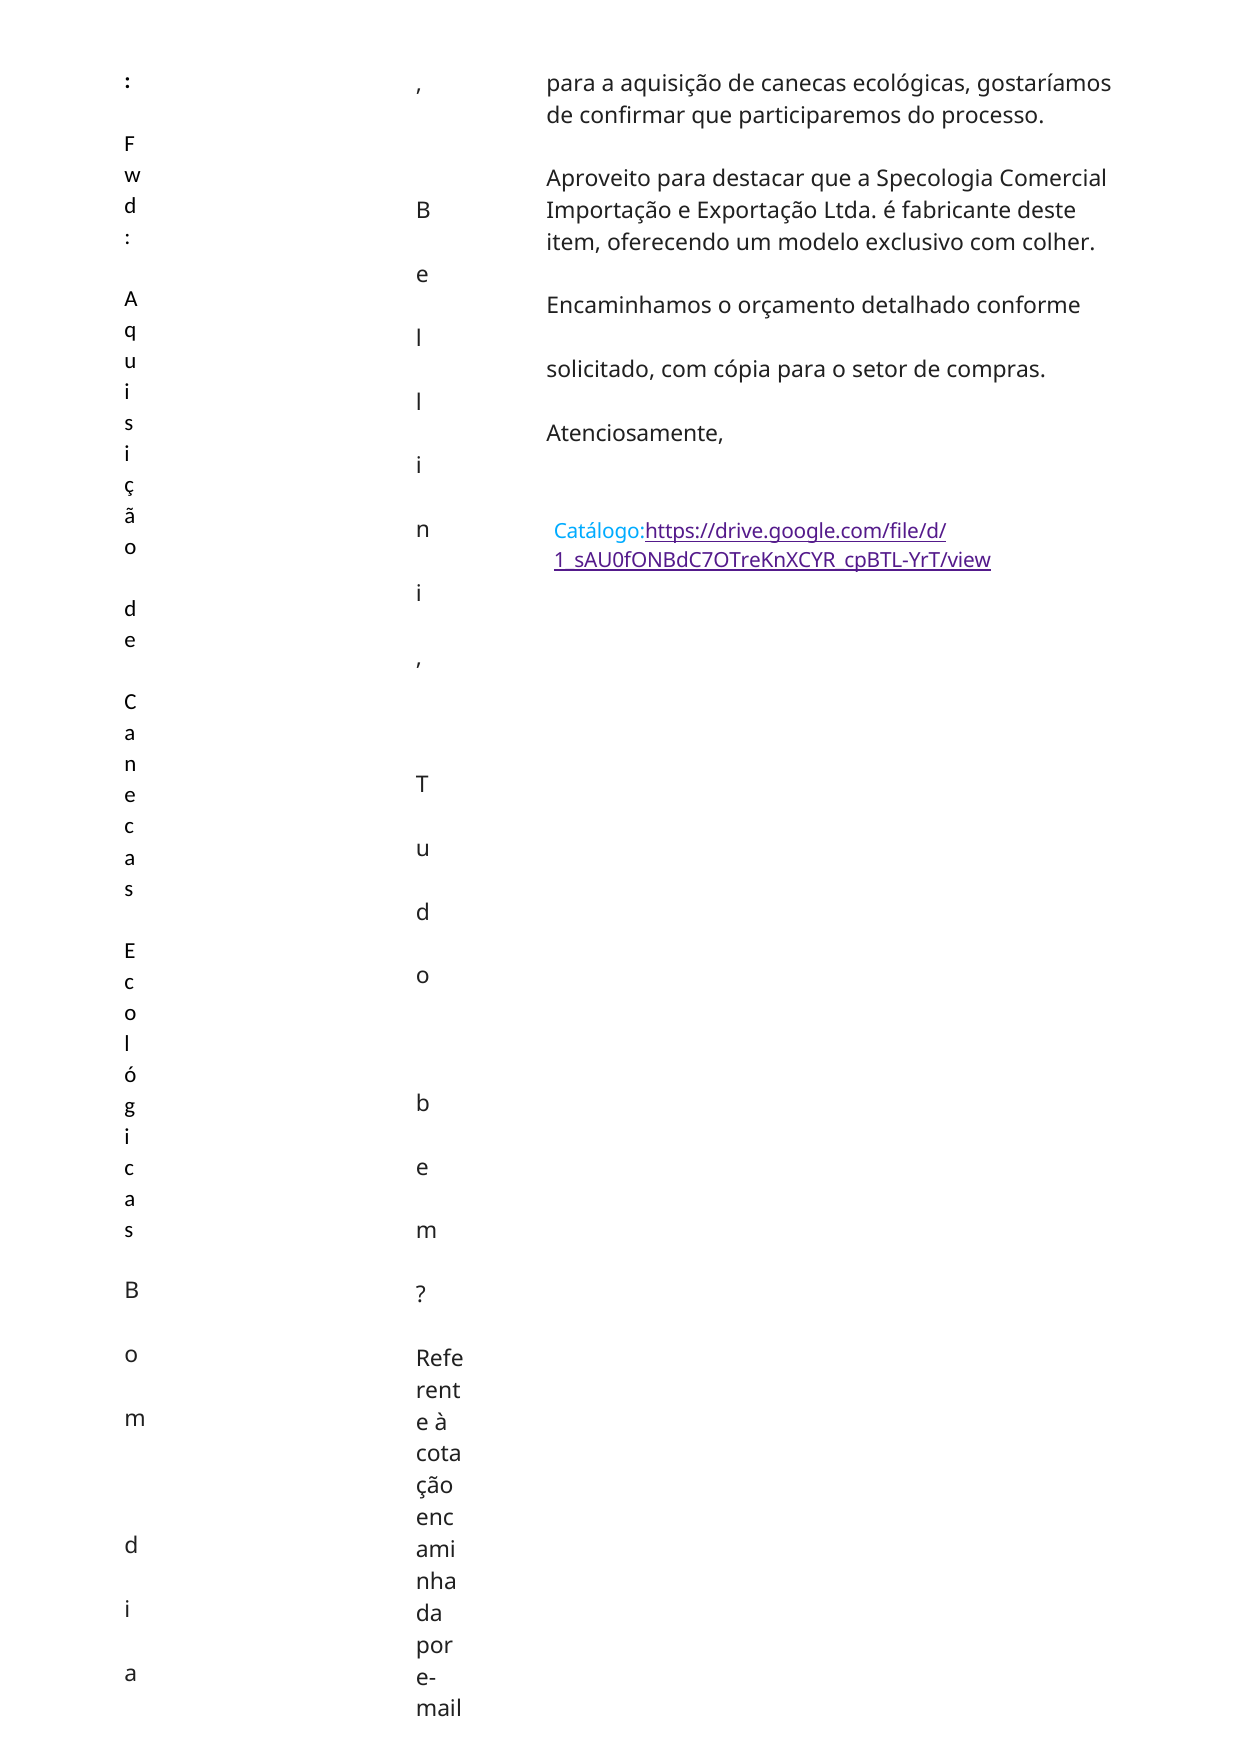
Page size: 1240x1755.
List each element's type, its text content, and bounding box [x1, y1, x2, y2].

text Catálogo:https://drive.google.com/file/d/1_sAU0fONBdC7OTreKnXCYR_cpBTL-YrT/view [553, 517, 1166, 573]
text para a aquisição de canecas ecológicas, gostaríamos de confirmar que participaremos do processo. [546, 67, 1136, 130]
text Aproveito para destacar que a Specologia Comercial Importação e Exportação Ltda. é fabricante deste item, oferecendo um modelo exclusivo com colher. [546, 162, 1136, 257]
text Encaminhamos o orçamento detalhado conforme solicitado, com cópia para o setor de compras. Atenciosamente, [546, 289, 1166, 448]
text Referente à cotação encaminhada por e-mail [416, 1342, 466, 1723]
